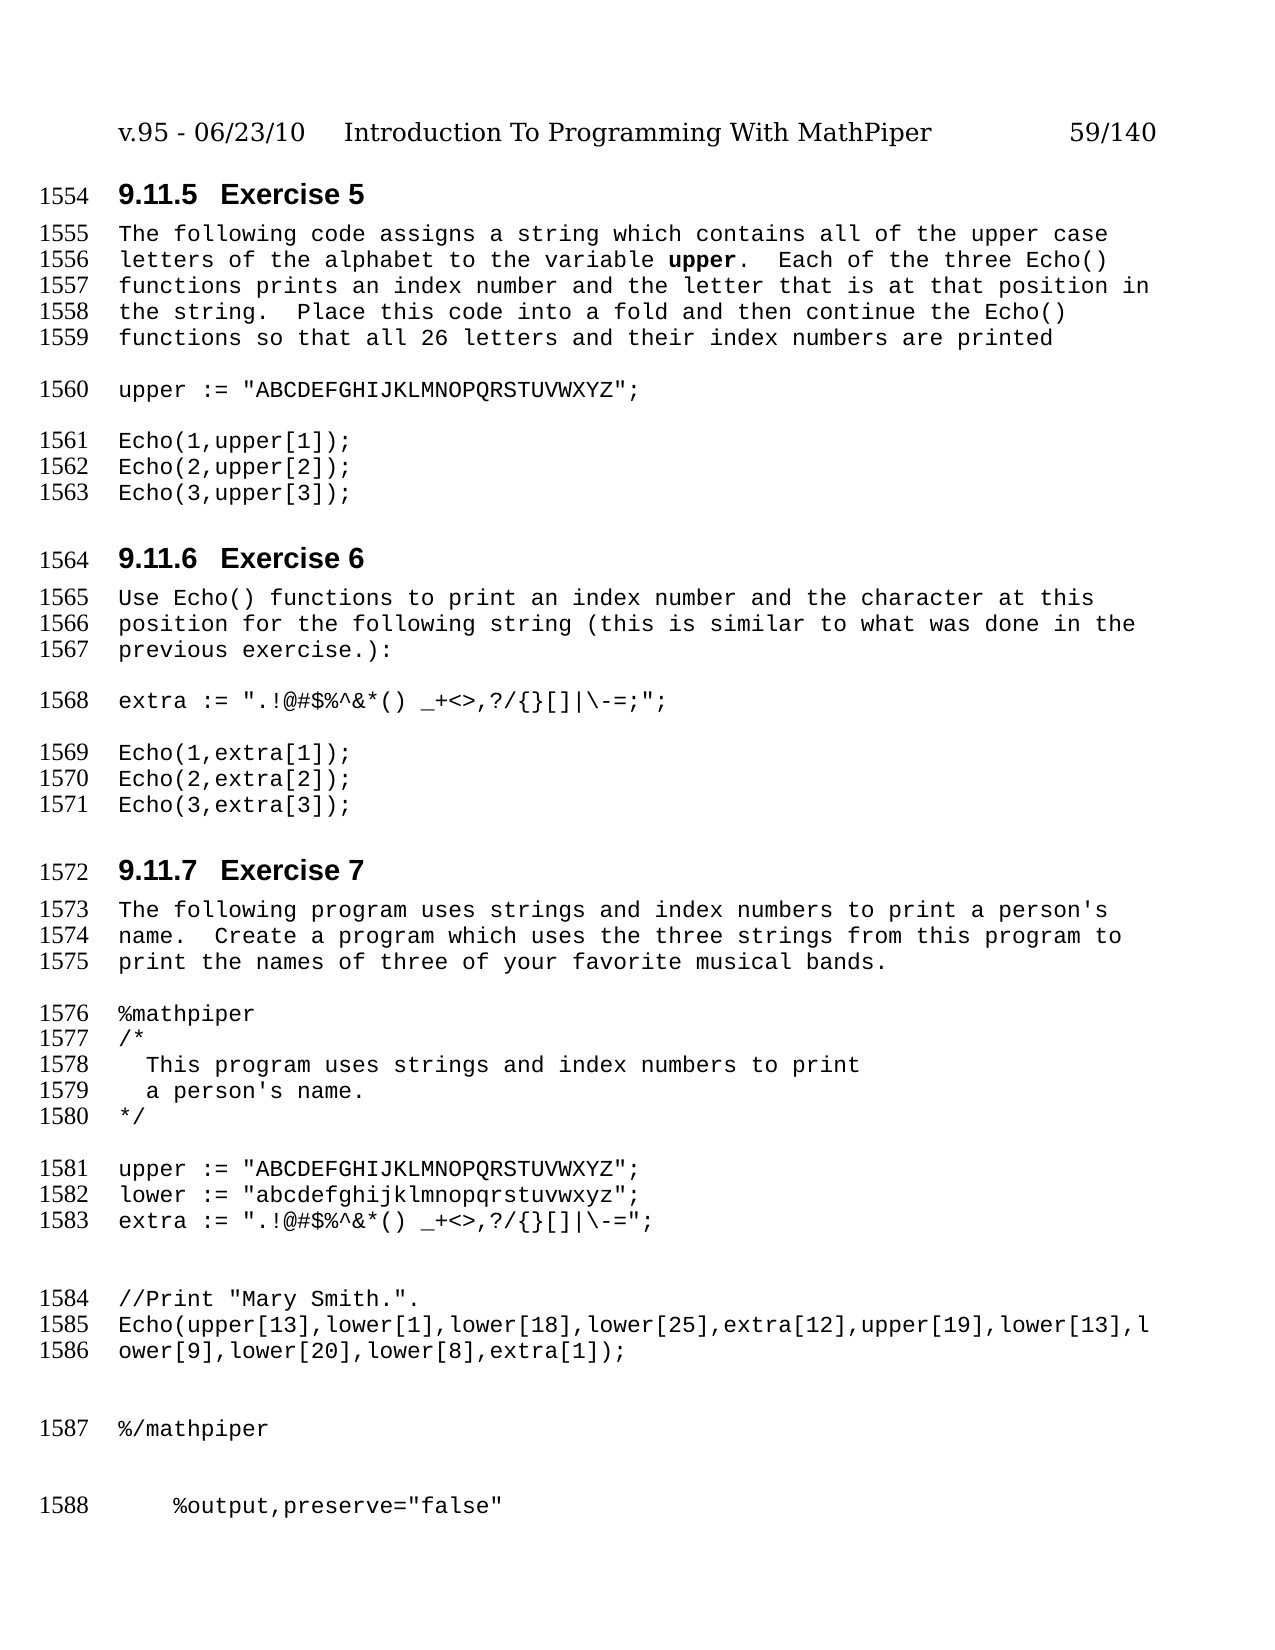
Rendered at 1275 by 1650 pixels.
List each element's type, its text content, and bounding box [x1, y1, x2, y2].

text //Print "Mary Smith.". [118, 1287, 1157, 1313]
text extra := ".!@#$%^&*() _+<>,?/{}[]|\-="; [118, 1209, 1157, 1235]
text Use Echo() functions to print an index number and the character at this position for the following string (this is similar to what was done in the previous exercise.): [118, 586, 1157, 664]
text This program uses strings and index numbers to print [118, 1054, 1157, 1080]
text The following program uses strings and index numbers to print a person's name. Create a program which uses the three strings from this program to print the names of three of your favorite musical bands. [118, 898, 1157, 976]
text extra := ".!@#$%^&*() _+<>,?/{}[]|\-=;"; [118, 690, 1157, 716]
subtitle Exercise 7 [118, 853, 1157, 886]
text Echo(2,upper[2]); [118, 456, 1157, 482]
text %output,preserve="false" [118, 1495, 1157, 1521]
text Echo(3,extra[3]); [118, 794, 1157, 819]
text */ [118, 1106, 1157, 1132]
text /* [118, 1028, 1157, 1054]
text upper := "ABCDEFGHIJKLMNOPQRSTUVWXYZ"; [118, 1157, 1157, 1183]
text Echo(1,extra[1]); [118, 742, 1157, 768]
subtitle Exercise 6 [118, 541, 1157, 574]
text %mathpiper [118, 1002, 1157, 1028]
text Echo(3,upper[3]); [118, 482, 1157, 508]
text upper := "ABCDEFGHIJKLMNOPQRSTUVWXYZ"; [118, 378, 1157, 404]
text %/mathpiper [118, 1417, 1157, 1443]
text Echo(upper[13],lower[1],lower[18],lower[25],extra[12],upper[19],lower[13],lower[9],lower[20],lower[8],extra[1]); [118, 1313, 1157, 1365]
text The following code assigns a string which contains all of the upper case letters of the alphabet to the variable upper. Each of the three Echo() functions prints an index number and the letter that is at that position in the string. Place this code into a fold and then continue the Echo() functions so that all 26 letters and their index numbers are printed [118, 222, 1157, 352]
text Echo(2,extra[2]); [118, 768, 1157, 794]
text a person's name. [118, 1080, 1157, 1106]
text lower := "abcdefghijklmnopqrstuvwxyz"; [118, 1183, 1157, 1209]
text Echo(1,upper[1]); [118, 430, 1157, 456]
subtitle Exercise 5 [118, 177, 1157, 210]
